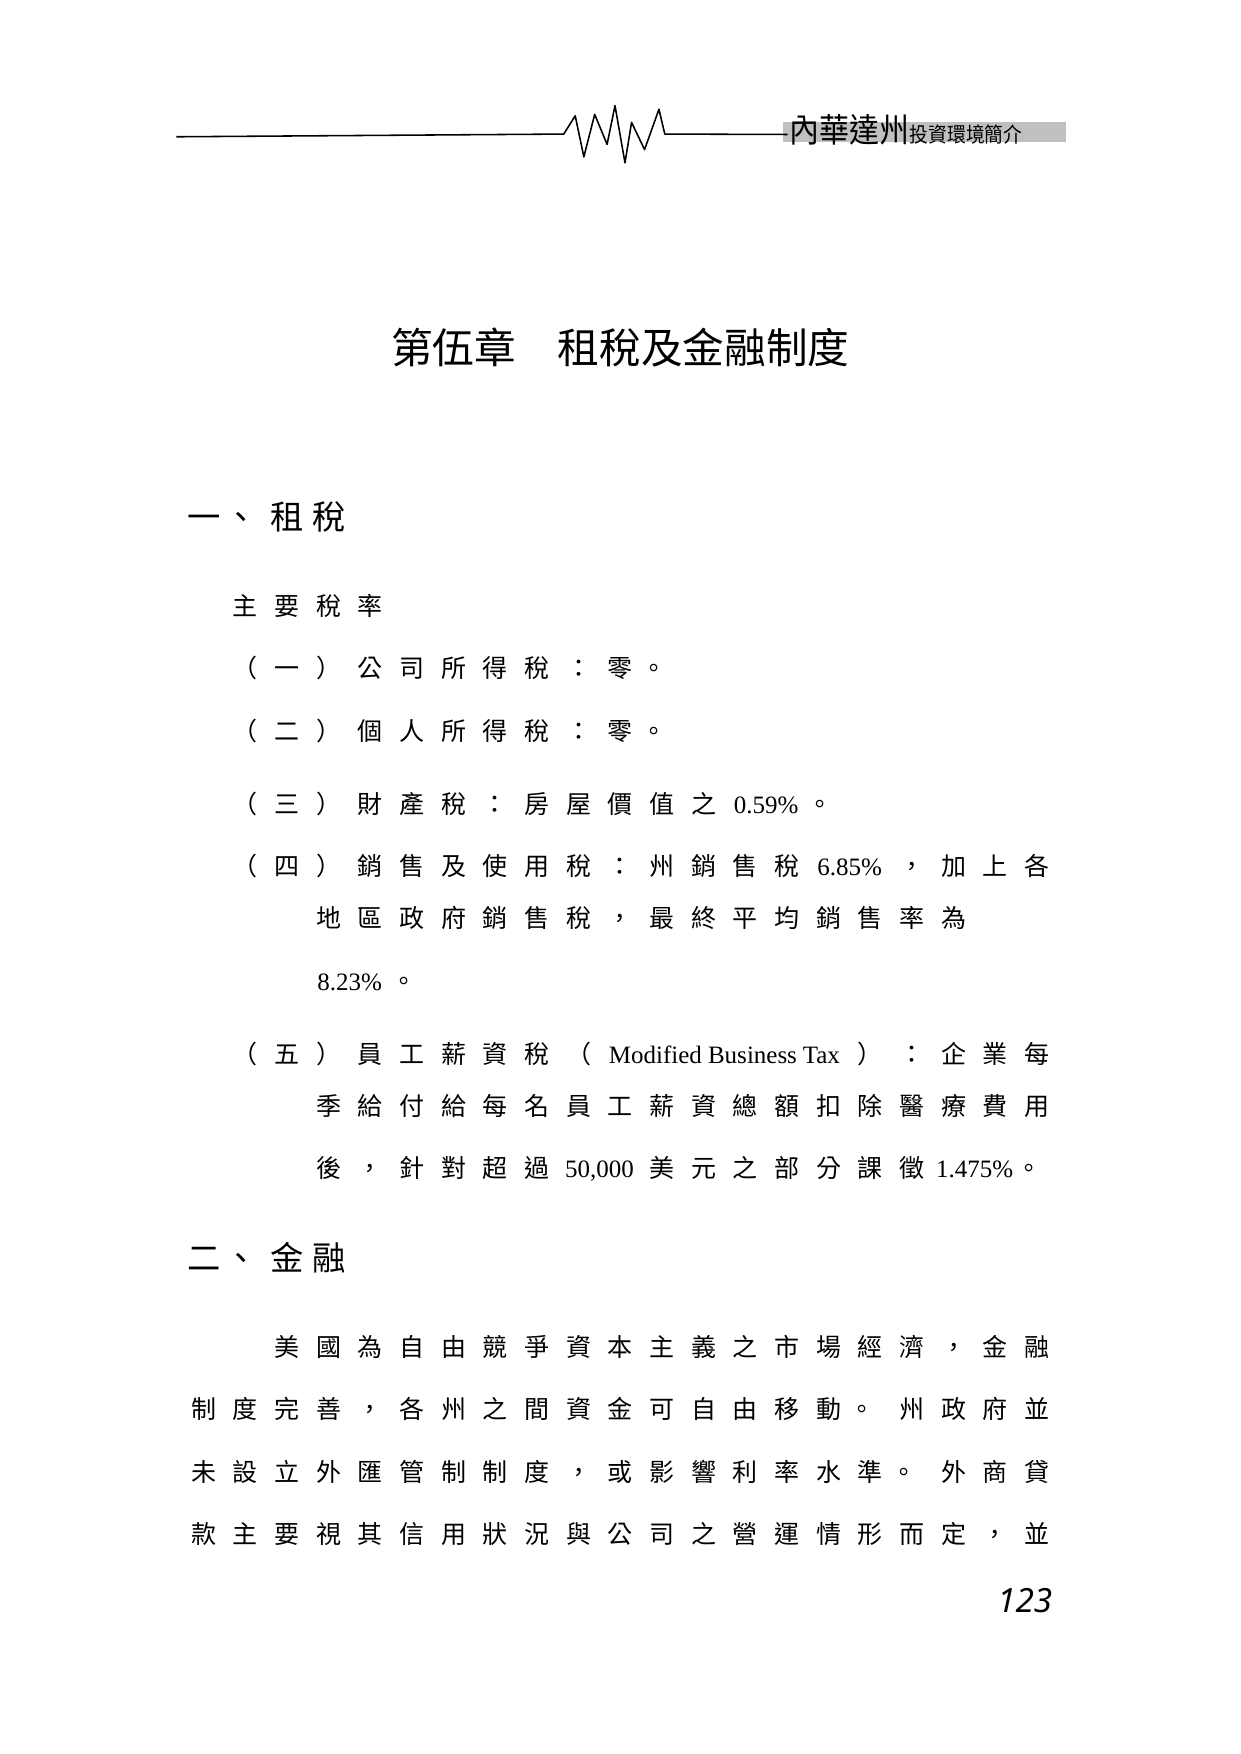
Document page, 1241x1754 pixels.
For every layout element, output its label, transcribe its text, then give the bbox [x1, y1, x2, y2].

text 美國為自由競爭資本主義之市場經濟，金融制度完善，各州之間資金可自由移動。州政府並未設立外匯管制制度，或影響利率水準。外商貸款主要視其信用狀況與公司之營運情形而定，並 [183, 1304, 1058, 1554]
text （一）公司所得稅：零。 [207, 625, 1058, 688]
text （三）財產稅：房屋價值之0.59%。 [207, 750, 1058, 813]
text （五）員工薪資稅（Modified Business Tax）：企業每季給付給每名員工薪資總額扣除醫療費用後，針對超過50,000美元之部分課徵1.475%。 [207, 1000, 1058, 1188]
text （二）個人所得稅：零。 [207, 688, 1058, 750]
text （四）銷售及使用稅：州銷售稅6.85%，加上各地區政府銷售稅，最終平均銷售率為8.23%。 [207, 813, 1058, 1000]
text 主要稅率 [207, 563, 1058, 625]
text 一、租稅 [183, 473, 1058, 536]
text 第伍章 租稅及金融制度 [183, 304, 1058, 366]
text 二、金融 [183, 1214, 1058, 1277]
